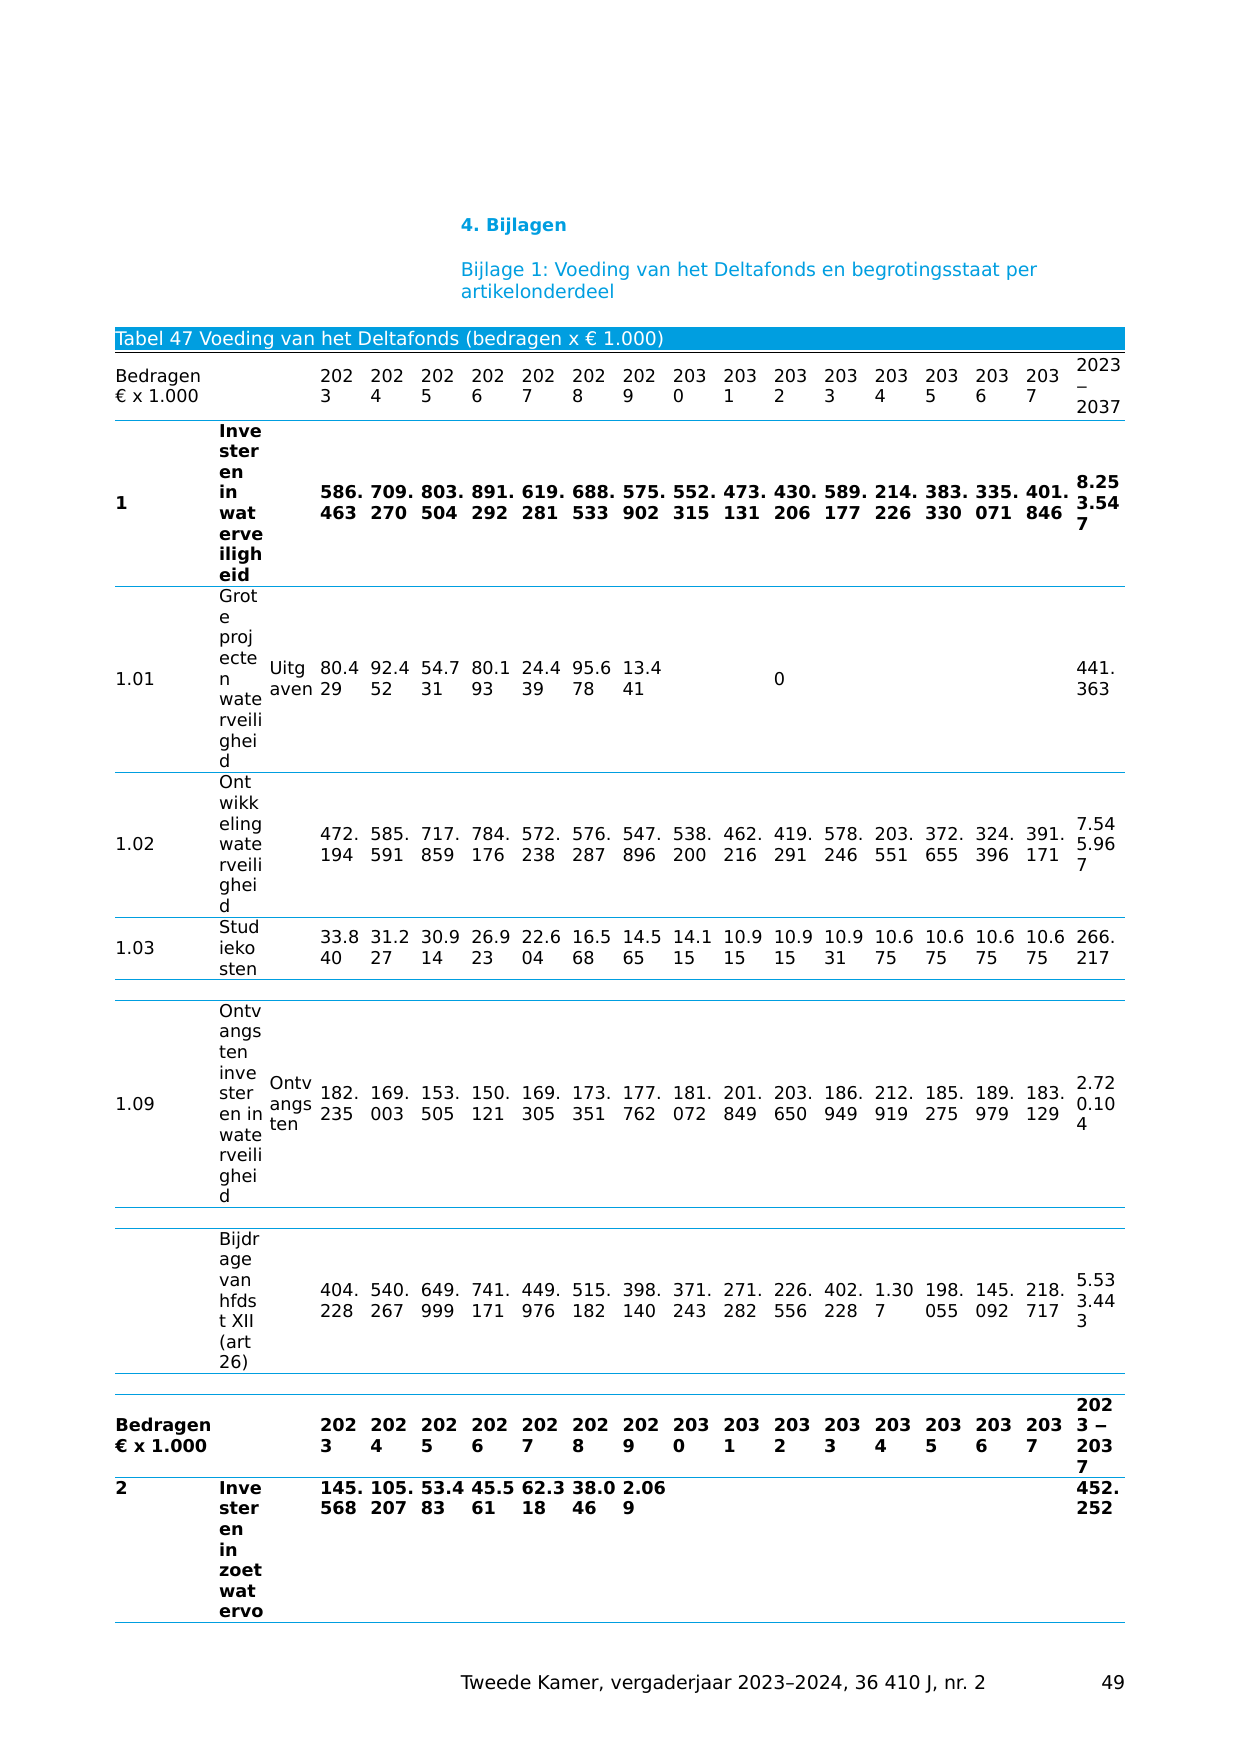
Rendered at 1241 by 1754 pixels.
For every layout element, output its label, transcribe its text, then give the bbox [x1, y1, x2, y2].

table_cell [871, 1478, 922, 1622]
table_cell [972, 1208, 1023, 1228]
table_cell 2034 [871, 1395, 922, 1477]
table_cell 383.330 [922, 421, 972, 586]
table_cell [266, 918, 317, 979]
table_cell [266, 421, 317, 586]
table_cell Ontvangsten [266, 1001, 317, 1207]
table_cell 717.859 [418, 773, 468, 917]
table_cell 2029 [619, 1395, 670, 1477]
table_cell 198.055 [922, 1229, 972, 1373]
table_cell [266, 1208, 317, 1228]
table_cell [619, 980, 670, 1000]
table_cell [720, 1478, 771, 1622]
table_cell 430.206 [771, 421, 821, 586]
table_cell 10.675 [871, 918, 922, 979]
table_cell [771, 1478, 821, 1622]
table_cell 2024 [367, 1395, 418, 1477]
title 4. Bijlagen [461, 213, 1125, 236]
table_cell 619.281 [519, 421, 569, 586]
table_cell [569, 1208, 619, 1228]
table_cell 2026 [468, 1395, 518, 1477]
table_cell [821, 1478, 871, 1622]
table_cell Investeren in waterveiligheid [216, 421, 266, 586]
table_cell 589.177 [821, 421, 871, 586]
table_cell [317, 980, 367, 1000]
table_cell 2036 [972, 353, 1023, 420]
table_cell [266, 1478, 317, 1622]
table_cell [468, 1208, 518, 1228]
table_cell 1.01 [115, 587, 216, 772]
table_cell 576.287 [569, 773, 619, 917]
table_cell 169.003 [367, 1001, 418, 1207]
table_cell [922, 980, 972, 1000]
table_cell [871, 1208, 922, 1228]
table_cell [922, 1208, 972, 1228]
table_cell 2027 [519, 353, 569, 420]
table_cell 145.092 [972, 1229, 1023, 1373]
table_cell [1023, 587, 1073, 772]
table_cell 473.131 [720, 421, 771, 586]
table_cell [216, 980, 266, 1000]
table_cell [266, 1395, 317, 1477]
table_cell 92.452 [367, 587, 418, 772]
table_cell 14.115 [670, 918, 720, 979]
table_cell Ontvangsten investeren in waterveiligheid [216, 1001, 266, 1207]
table_cell [115, 1229, 216, 1373]
table_cell [670, 1374, 720, 1394]
table_cell 95.678 [569, 587, 619, 772]
table_cell Studiekosten [216, 918, 266, 979]
table_cell 26.923 [468, 918, 518, 979]
table_cell [1073, 1374, 1125, 1394]
table_cell 398.140 [619, 1229, 670, 1373]
table_cell 185.275 [922, 1001, 972, 1207]
table_cell [418, 980, 468, 1000]
table_cell 449.976 [519, 1229, 569, 1373]
table_cell 201.849 [720, 1001, 771, 1207]
table_cell 2025 [418, 353, 468, 420]
table_cell [266, 773, 317, 917]
table_cell 538.200 [670, 773, 720, 917]
table_cell [266, 353, 317, 420]
table_cell [115, 1374, 216, 1394]
table_cell 1.03 [115, 918, 216, 979]
table_cell [670, 587, 720, 772]
table_cell 182.235 [317, 1001, 367, 1207]
table_cell 226.556 [771, 1229, 821, 1373]
table_cell 13.441 [619, 587, 670, 772]
table_cell 186.949 [821, 1001, 871, 1207]
table_cell [1023, 1374, 1073, 1394]
table_cell 10.675 [972, 918, 1023, 979]
table_cell 784.176 [468, 773, 518, 917]
table_cell [115, 1208, 216, 1228]
table_cell 24.439 [519, 587, 569, 772]
table_cell 371.243 [670, 1229, 720, 1373]
table_cell 266.217 [1073, 918, 1125, 979]
table_cell 2030 [670, 1395, 720, 1477]
table_cell 53.483 [418, 1478, 468, 1622]
table_cell 441.363 [1073, 587, 1125, 772]
table_cell Ontwikkeling waterveiligheid [216, 773, 266, 917]
table_cell 2029 [619, 353, 670, 420]
table_cell [619, 1374, 670, 1394]
table_cell 1.09 [115, 1001, 216, 1207]
table_cell [670, 980, 720, 1000]
table_cell 8.253.547 [1073, 421, 1125, 586]
table_cell 335.071 [972, 421, 1023, 586]
table_cell 10.675 [922, 918, 972, 979]
table_cell 401.846 [1023, 421, 1073, 586]
table_cell [367, 980, 418, 1000]
table_cell [720, 1208, 771, 1228]
table_cell 688.533 [569, 421, 619, 586]
table_cell [317, 1208, 367, 1228]
table_cell [670, 1478, 720, 1622]
table_cell [972, 1374, 1023, 1394]
table_cell 0 [771, 587, 821, 772]
table_cell 2034 [871, 353, 922, 420]
table_cell 2030 [670, 353, 720, 420]
table_cell 2.069 [619, 1478, 670, 1622]
table_cell 402.228 [821, 1229, 871, 1373]
table_cell 404.228 [317, 1229, 367, 1373]
table_cell 372.655 [922, 773, 972, 917]
table_cell 203.650 [771, 1001, 821, 1207]
table_cell [1073, 980, 1125, 1000]
table_cell 189.979 [972, 1001, 1023, 1207]
table_cell 173.351 [569, 1001, 619, 1207]
table_cell [216, 1208, 266, 1228]
table_cell 2037 [1023, 1395, 1073, 1477]
table_cell [115, 980, 216, 1000]
table_cell 5.533.443 [1073, 1229, 1125, 1373]
table_cell 2028 [569, 353, 619, 420]
table_cell 2035 [922, 353, 972, 420]
table_cell 177.762 [619, 1001, 670, 1207]
table_cell 62.318 [519, 1478, 569, 1622]
table_cell 462.216 [720, 773, 771, 917]
table_cell [1023, 980, 1073, 1000]
table_cell [922, 587, 972, 772]
table_cell Bedragen € x 1.000 [115, 1395, 216, 1477]
table_cell 1 [115, 421, 216, 586]
table_cell 2031 [720, 353, 771, 420]
table_cell 572.238 [519, 773, 569, 917]
table_cell [821, 1374, 871, 1394]
table_cell 7.545.967 [1073, 773, 1125, 917]
table_cell [216, 1395, 266, 1477]
table_cell [821, 1208, 871, 1228]
table_cell 2032 [771, 1395, 821, 1477]
table_cell [216, 1374, 266, 1394]
table_cell 419.291 [771, 773, 821, 917]
table_cell [771, 980, 821, 1000]
table_cell 145.568 [317, 1478, 367, 1622]
table_cell [569, 980, 619, 1000]
table_cell 153.505 [418, 1001, 468, 1207]
table_cell 649.999 [418, 1229, 468, 1373]
table_cell 2026 [468, 353, 518, 420]
table_cell [468, 1374, 518, 1394]
table_cell 45.561 [468, 1478, 518, 1622]
table_cell [519, 1208, 569, 1228]
table_cell 575.902 [619, 421, 670, 586]
table_cell [1023, 1208, 1073, 1228]
table_cell [821, 587, 871, 772]
table_cell 452.252 [1073, 1478, 1125, 1622]
table_cell [266, 1229, 317, 1373]
table_cell 2033 [821, 353, 871, 420]
table_cell [216, 353, 266, 420]
table_cell 578.246 [821, 773, 871, 917]
table_cell [771, 1374, 821, 1394]
table_cell 181.072 [670, 1001, 720, 1207]
table_cell [871, 1374, 922, 1394]
table_cell 2023 ‒ 2037 [1073, 353, 1125, 420]
table_cell 2.720.104 [1073, 1001, 1125, 1207]
table_cell 30.914 [418, 918, 468, 979]
table_cell 2031 [720, 1395, 771, 1477]
table_cell 1.02 [115, 773, 216, 917]
table_cell [871, 980, 922, 1000]
table_cell 515.182 [569, 1229, 619, 1373]
table_cell 183.129 [1023, 1001, 1073, 1207]
table_cell [519, 980, 569, 1000]
table_cell 33.840 [317, 918, 367, 979]
table_cell 10.915 [720, 918, 771, 979]
table_cell 391.171 [1023, 773, 1073, 917]
table_cell 2035 [922, 1395, 972, 1477]
table_cell [922, 1478, 972, 1622]
table_cell [1023, 1478, 1073, 1622]
table_cell 2032 [771, 353, 821, 420]
table_cell [266, 1374, 317, 1394]
table_cell 2028 [569, 1395, 619, 1477]
table_cell 203.551 [871, 773, 922, 917]
table_cell 54.731 [418, 587, 468, 772]
table_cell 150.121 [468, 1001, 518, 1207]
table_cell [519, 1374, 569, 1394]
table_cell 218.717 [1023, 1229, 1073, 1373]
table_cell 540.267 [367, 1229, 418, 1373]
table_cell Grote projecten waterveiligheid [216, 587, 266, 772]
table_cell 2023 [317, 1395, 367, 1477]
table_cell Uitgaven [266, 587, 317, 772]
table_cell 271.282 [720, 1229, 771, 1373]
table_cell 2033 [821, 1395, 871, 1477]
table_cell 214.226 [871, 421, 922, 586]
table_cell 2023 [317, 353, 367, 420]
table_cell 2036 [972, 1395, 1023, 1477]
table_cell 10.931 [821, 918, 871, 979]
table_cell [670, 1208, 720, 1228]
table_cell 741.171 [468, 1229, 518, 1373]
table_cell Investeren in zoetwatervo [216, 1478, 266, 1622]
table_cell [720, 587, 771, 772]
table_cell [972, 980, 1023, 1000]
table_cell 547.896 [619, 773, 670, 917]
table_cell 80.429 [317, 587, 367, 772]
table_cell 472.194 [317, 773, 367, 917]
table_cell 585.591 [367, 773, 418, 917]
table_cell 1.307 [871, 1229, 922, 1373]
table_cell [569, 1374, 619, 1394]
table_cell 2 [115, 1478, 216, 1622]
table_cell [367, 1374, 418, 1394]
table_cell [871, 587, 922, 772]
table_cell Bedragen € x 1.000 [115, 353, 216, 420]
table_cell 31.227 [367, 918, 418, 979]
table_cell [418, 1208, 468, 1228]
table_cell [619, 1208, 670, 1228]
table_cell 2023 ‒ 2037 [1073, 1395, 1125, 1477]
table_cell [821, 980, 871, 1000]
table_cell 10.675 [1023, 918, 1073, 979]
table_cell [317, 1374, 367, 1394]
table_cell 105.207 [367, 1478, 418, 1622]
table_cell 38.046 [569, 1478, 619, 1622]
table_cell 14.565 [619, 918, 670, 979]
table_cell [367, 1208, 418, 1228]
table_cell 169.305 [519, 1001, 569, 1207]
table_cell [972, 587, 1023, 772]
table_cell [468, 980, 518, 1000]
table_cell 709.270 [367, 421, 418, 586]
table_cell 552.315 [670, 421, 720, 586]
title Bijlage 1: Voeding van het Deltafonds en begrotingsstaat per artikelonderdeel [461, 259, 1125, 303]
table_cell 2037 [1023, 353, 1073, 420]
table_cell 803.504 [418, 421, 468, 586]
table_cell [1073, 1208, 1125, 1228]
table_cell 80.193 [468, 587, 518, 772]
table_cell [720, 1374, 771, 1394]
table_cell 212.919 [871, 1001, 922, 1207]
table_cell 324.396 [972, 773, 1023, 917]
table_cell 891.292 [468, 421, 518, 586]
table_cell Bijdrage van hfdst XII (art 26) [216, 1229, 266, 1373]
table_cell [720, 980, 771, 1000]
table_cell 2024 [367, 353, 418, 420]
table_cell [266, 980, 317, 1000]
table_cell 16.568 [569, 918, 619, 979]
table_cell 10.915 [771, 918, 821, 979]
table_cell 586.463 [317, 421, 367, 586]
table_cell 2027 [519, 1395, 569, 1477]
table_cell 22.604 [519, 918, 569, 979]
table_cell [771, 1208, 821, 1228]
table_cell [418, 1374, 468, 1394]
table_cell [972, 1478, 1023, 1622]
table_cell 2025 [418, 1395, 468, 1477]
table_cell [922, 1374, 972, 1394]
